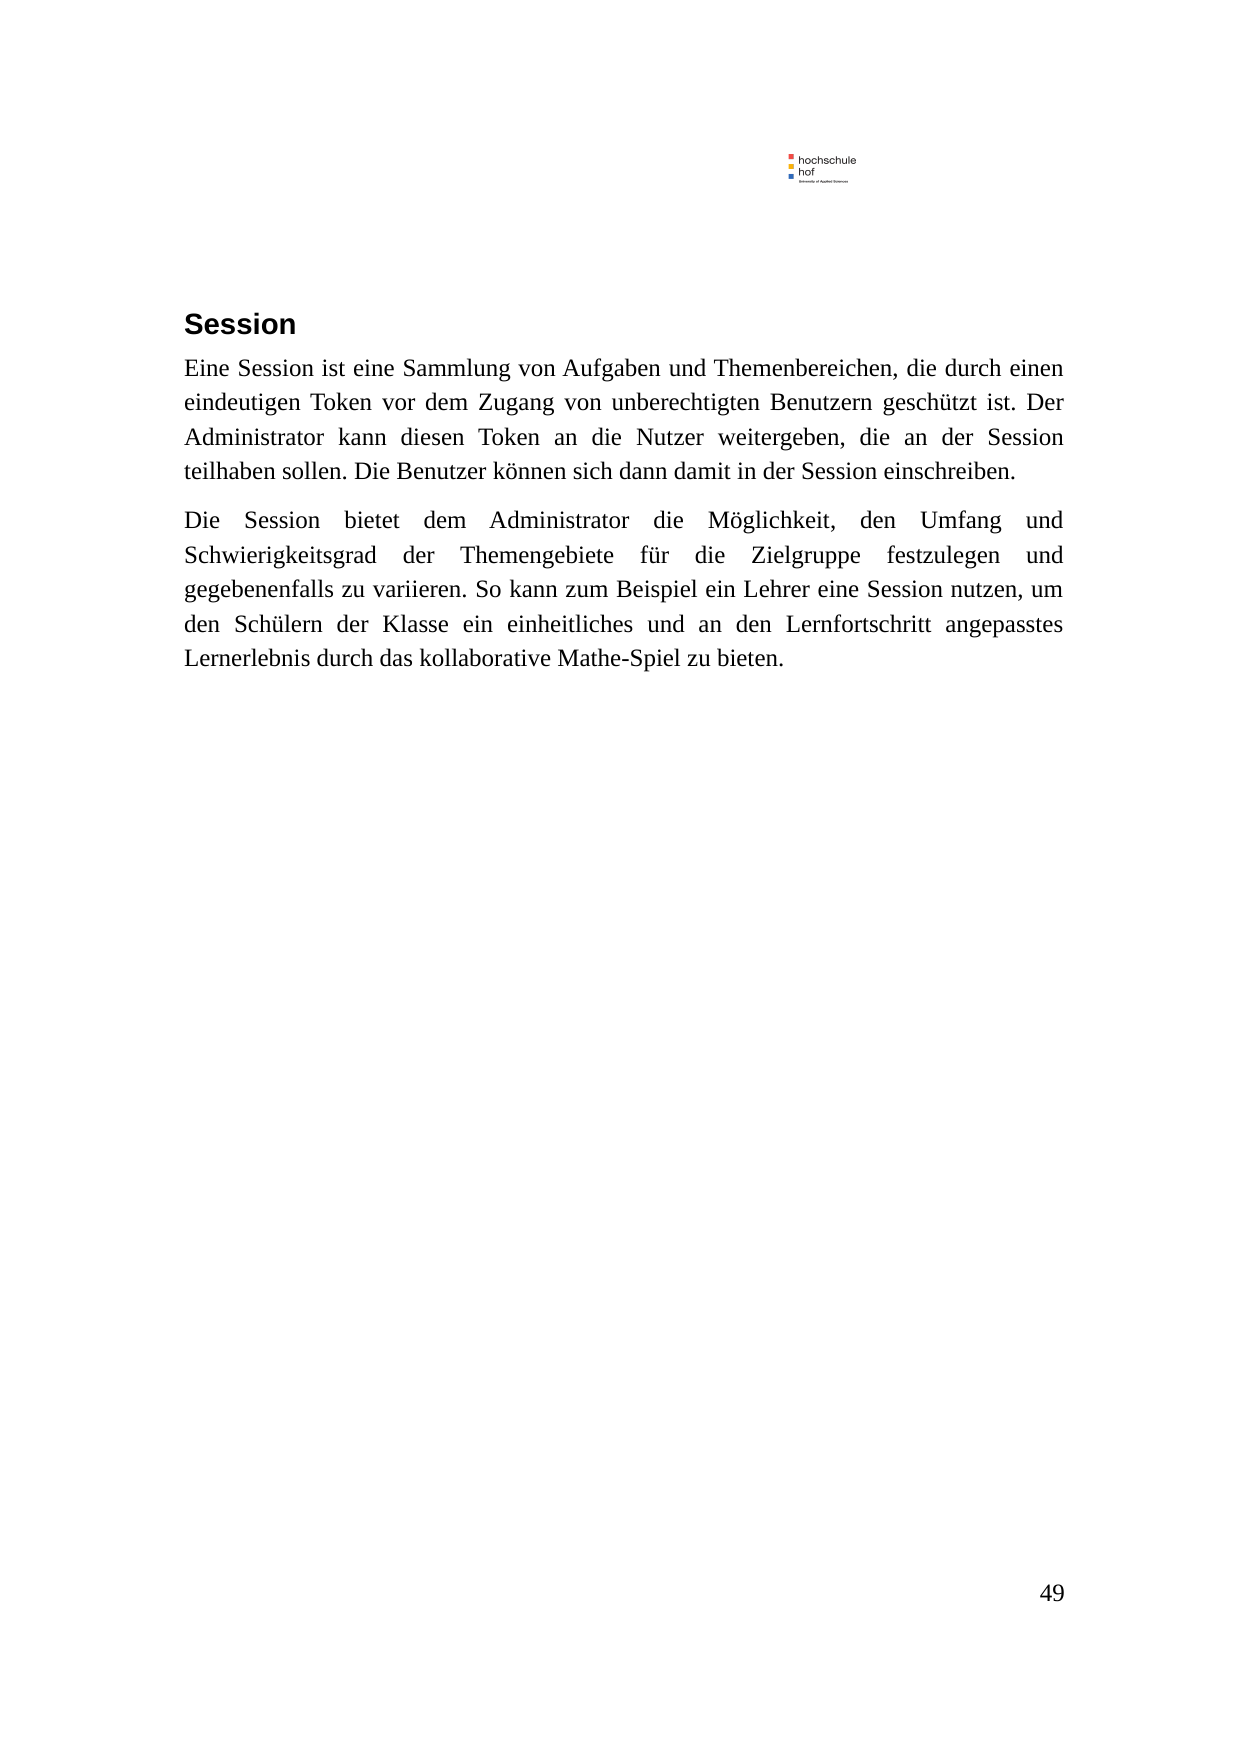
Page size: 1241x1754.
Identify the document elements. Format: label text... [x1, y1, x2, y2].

text Eine Session ist eine Sammlung von Aufgaben und Themenbereichen, die durch einen eindeutigen Token vor dem Zugang von unberechtigten Benutzern geschützt ist. Der Administrator kann diesen Token an die Nutzer weitergeben, die an der Session teilhaben sollen. Die Benutzer können sich dann damit in der Session einschreiben. [184, 353, 1064, 485]
subtitle Session [184, 307, 1064, 341]
text Die Session bietet dem Administrator die Möglichkeit, den Umfang und Schwierigkeitsgrad der Themengebiete für die Zielgruppe festzulegen und gegebenenfalls zu variieren. So kann zum Beispiel ein Lehrer eine Session nutzen, um den Schülern der Klasse ein einheitliches und an den Lernfortschritt angepasstes Lernerlebnis durch das kollaborative Mathe-Spiel zu bieten. [184, 506, 1064, 672]
picture [788, 154, 856, 183]
